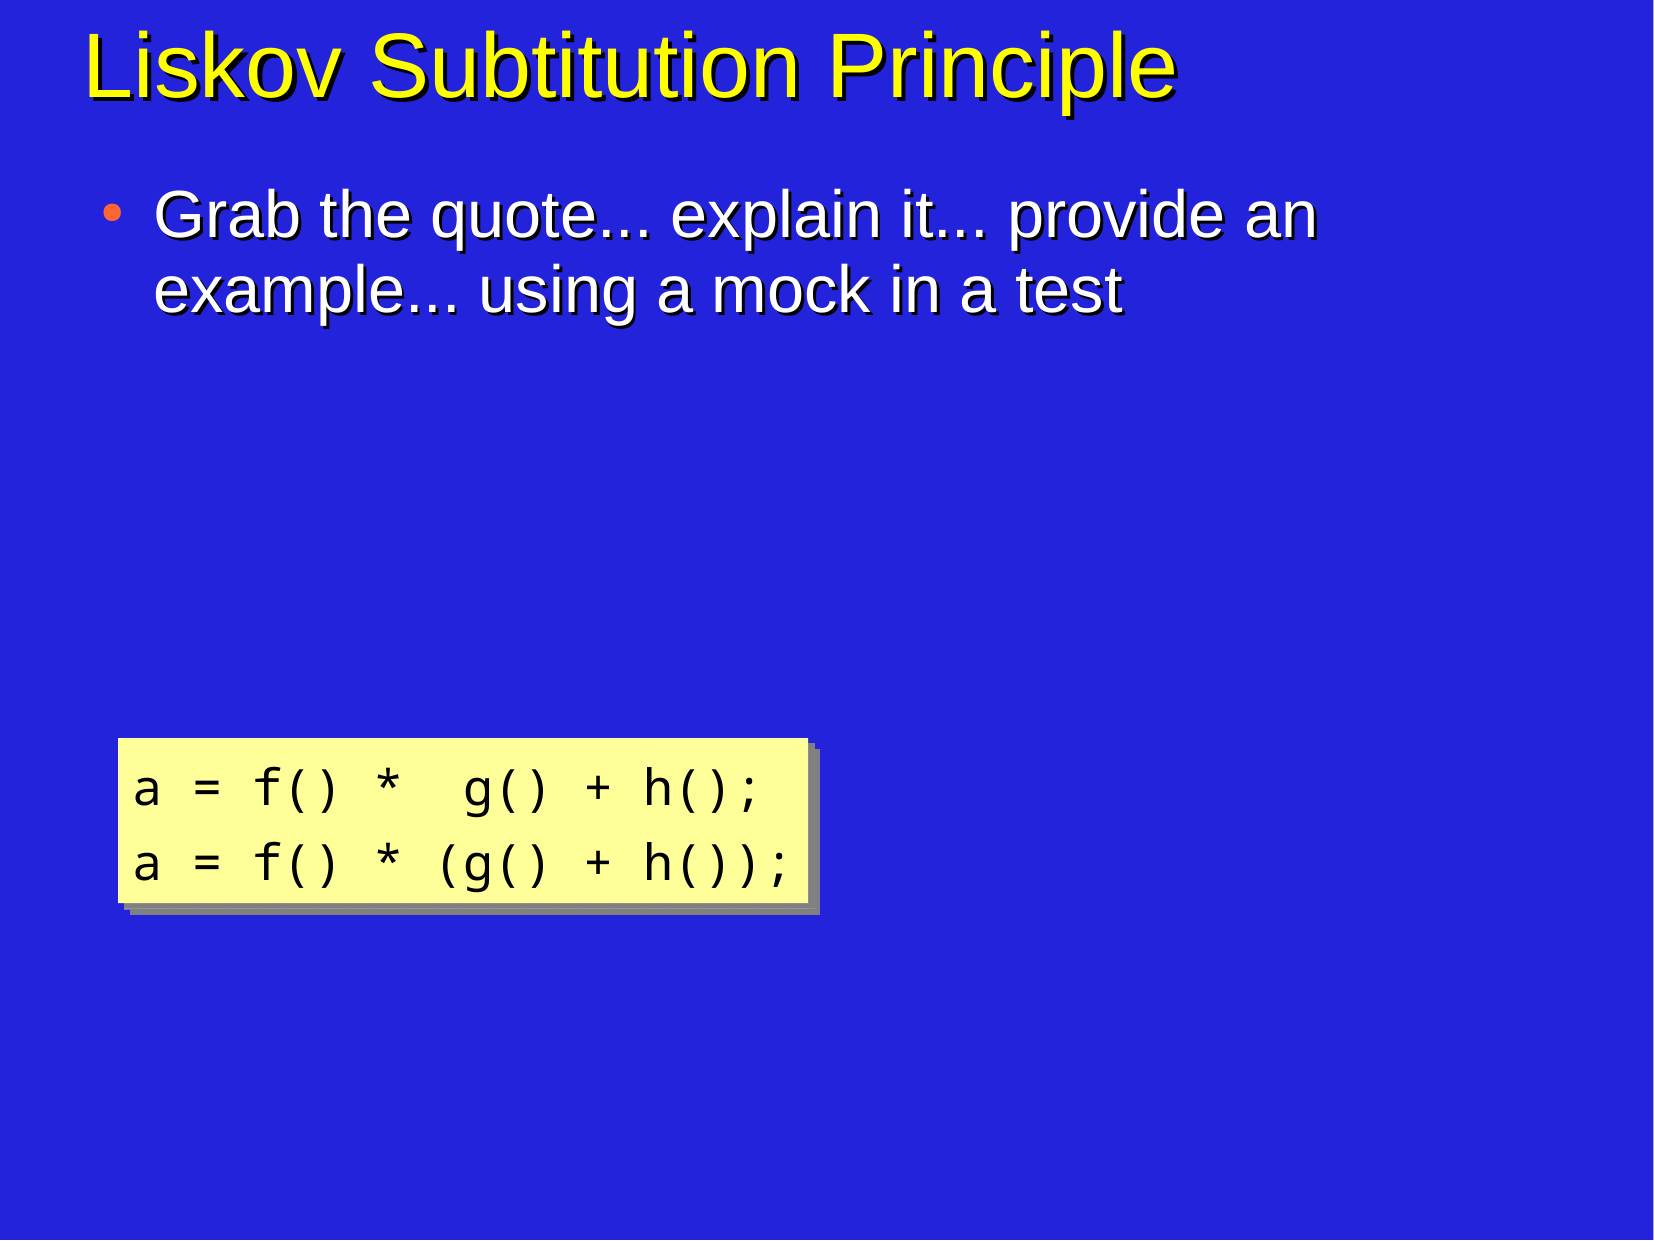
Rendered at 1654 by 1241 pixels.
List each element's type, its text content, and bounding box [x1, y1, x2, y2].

list Grab the quote... explain it... provide an example... using a mock in a test [82, 177, 1571, 1182]
title Liskov Subtitution Principle [82, 2, 1571, 130]
text_box a = f() * g() + h(); a = f() * (g() + h()); [118, 738, 809, 904]
